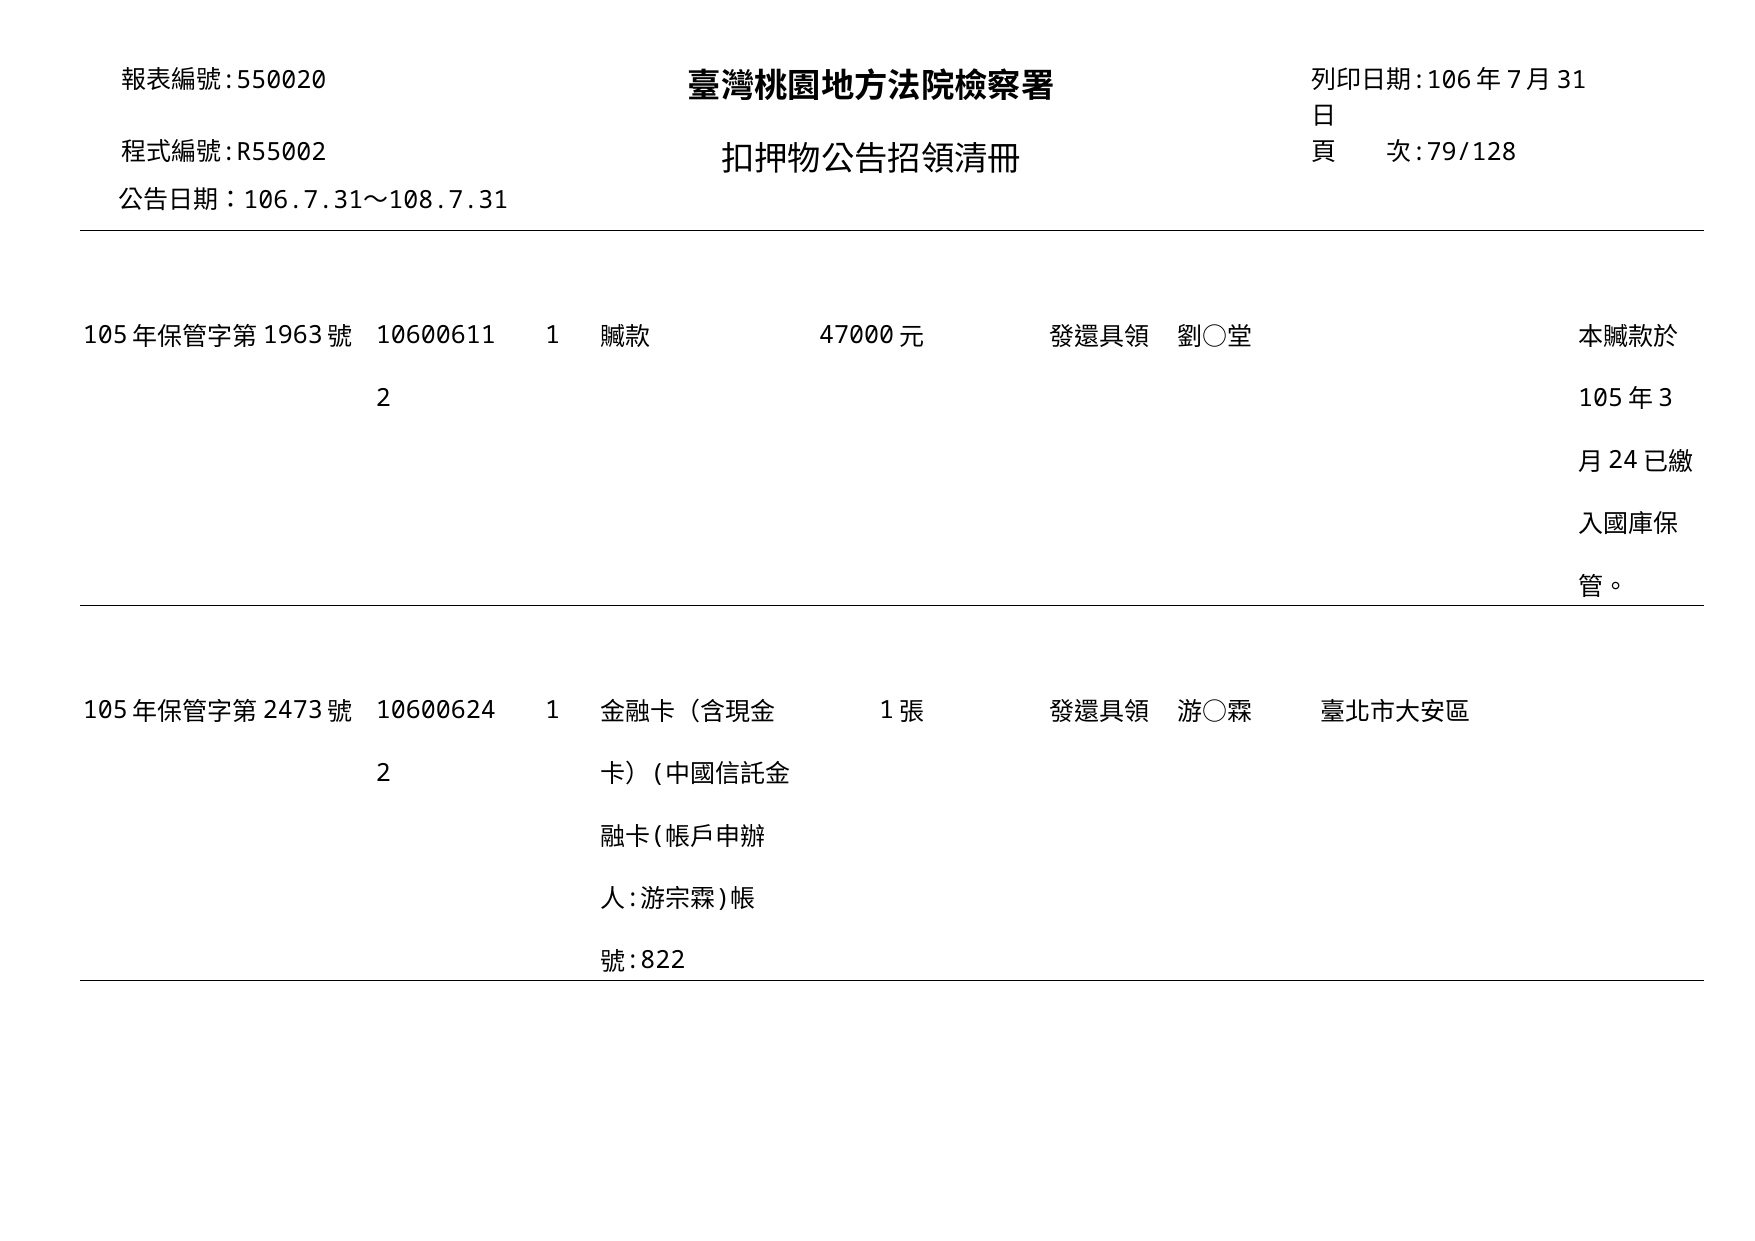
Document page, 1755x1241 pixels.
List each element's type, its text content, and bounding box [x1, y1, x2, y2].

table_cell [927, 606, 1046, 980]
table_cell 發還具領 [1046, 606, 1175, 980]
table_cell 贓款 [597, 231, 807, 605]
table_cell 1 [507, 231, 597, 605]
table_cell [927, 231, 1046, 605]
table_cell 本贓款於105年3月24已繳入國庫保管。 [1575, 231, 1704, 605]
table_cell 發還具領 [1046, 231, 1175, 605]
table_cell [1317, 231, 1575, 605]
table_cell 劉○堂 [1175, 231, 1317, 605]
table_cell 106006112 [373, 231, 507, 605]
table_cell 1張 [808, 606, 927, 980]
table_cell 105年保管字第1963號 [80, 231, 373, 605]
table_cell 游○霖 [1175, 606, 1317, 980]
table_cell 1 [507, 606, 597, 980]
table_cell 105年保管字第2473號 [80, 606, 373, 980]
table_cell [1575, 606, 1704, 980]
table_cell 金融卡（含現金卡）(中國信託金融卡(帳戶申辦人:游宗霖)帳號:822 [597, 606, 807, 980]
table_cell 47000元 [808, 231, 927, 605]
table_cell 106006242 [373, 606, 507, 980]
table_cell 臺北市大安區 [1317, 606, 1575, 980]
